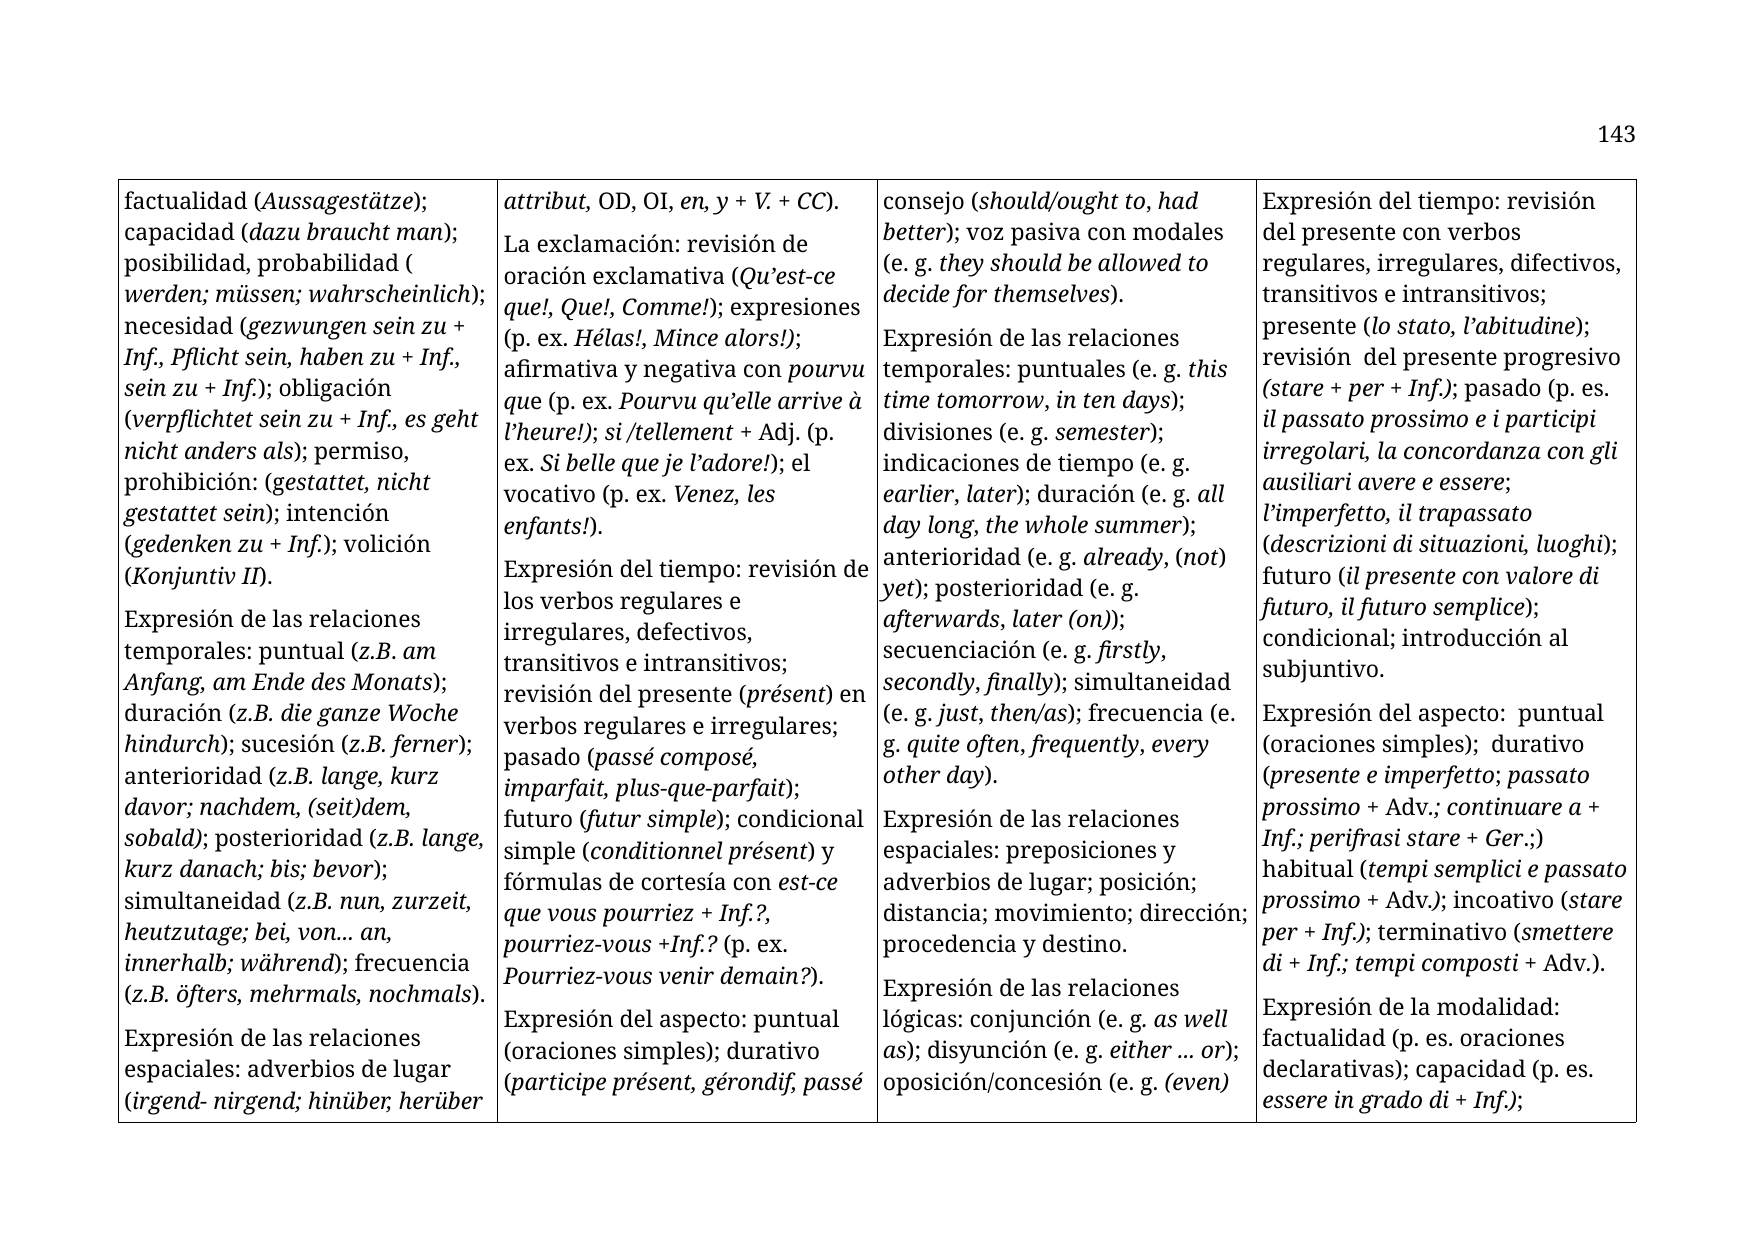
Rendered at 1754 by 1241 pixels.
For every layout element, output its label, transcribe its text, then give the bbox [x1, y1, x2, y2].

table_cell factualidad (Aussagestätze); capacidad (dazu braucht man); posibilidad, probabilidad ( werden; müssen; wahrscheinlich); necesidad (gezwungen sein zu + Inf., Pflicht sein, haben zu + Inf., sein zu + Inf.); obligación (verpflichtet sein zu + Inf., es geht nicht anders als); permiso, prohibición: (gestattet, nicht gestattet sein); intención (gedenken zu + Inf.); volición (Konjuntiv II). Expresión de las relaciones temporales: puntual (z.B. am Anfang, am Ende des Monats); duración (z.B. die ganze Woche hindurch); sucesión (z.B. ferner); anterioridad (z.B. lange, kurz davor; nachdem, (seit)dem, sobald); posterioridad (z.B. lange, kurz danach; bis; bevor); simultaneidad (z.B. nun, zurzeit, heutzutage; bei, von... an, innerhalb; während); frecuencia (z.B. öfters, mehrmals, nochmals). Expresión de las relaciones espaciales: adverbios de lugar (irgend- nirgend; hinüber, herüber [119, 180, 497, 1122]
table_cell consejo (should/ought to, had better); voz pasiva con modales (e. g. they should be allowed to decide for themselves). Expresión de las relaciones temporales: puntuales (e. g. this time tomorrow, in ten days); divisiones (e. g. semester); indicaciones de tiempo (e. g. earlier, later); duración (e. g. all day long, the whole summer); anterioridad (e. g. already, (not) yet); posterioridad (e. g. afterwards, later (on)); secuenciación (e. g. firstly, secondly, finally); simultaneidad (e. g. just, then/as); frecuencia (e. g. quite often, frequently, every other day). Expresión de las relaciones espaciales: preposiciones y adverbios de lugar; posición; distancia; movimiento; dirección; procedencia y destino. Expresión de las relaciones lógicas: conjunción (e. g. as well as); disyunción (e. g. either ... or); oposición/concesión (e. g. (even) [878, 180, 1256, 1122]
table_cell attribut, OD, OI, en, y + V. + CC). La exclamación: revisión de oración exclamativa (Qu’est-ce que!, Que!, Comme!); expresiones (p. ex. Hélas!, Mince alors!); afirmativa y negativa con pourvu que (p. ex. Pourvu qu’elle arrive à l’heure!); si /tellement + Adj. (p. ex. Si belle que je l’adore!); el vocativo (p. ex. Venez, les enfants!). Expresión del tiempo: revisión de los verbos regulares e irregulares, defectivos, transitivos e intransitivos; revisión del presente (présent) en verbos regulares e irregulares; pasado (passé composé, imparfait, plus-que-parfait); futuro (futur simple); condicional simple (conditionnel présent) y fórmulas de cortesía con est-ce que vous pourriez + Inf.?, pourriez-vous +Inf.? (p. ex. Pourriez-vous venir demain?). Expresión del aspecto: puntual (oraciones simples); durativo (participe présent, gérondif, passé [498, 180, 877, 1122]
table_cell Expresión del tiempo: revisión del presente con verbos regulares, irregulares, difectivos, transitivos e intransitivos; presente (lo stato, l’abitudine); revisión del presente progresivo (stare + per + Inf.); pasado (p. es. il passato prossimo e i participi irregolari, la concordanza con gli ausiliari avere e essere; l’imperfetto, il trapassato (descrizioni di situazioni, luoghi); futuro (il presente con valore di futuro, il futuro semplice); condicional; introducción al subjuntivo. Expresión del aspecto: puntual (oraciones simples); durativo (presente e imperfetto; passato prossimo + Adv.; continuare a + Inf.; perifrasi stare + Ger.;) habitual (tempi semplici e passato prossimo + Adv.); incoativo (stare per + Inf.); terminativo (smettere di + Inf.; tempi composti + Adv.). Expresión de la modalidad: factualidad (p. es. oraciones declarativas); capacidad (p. es. essere in grado di + Inf.); [1257, 180, 1636, 1122]
